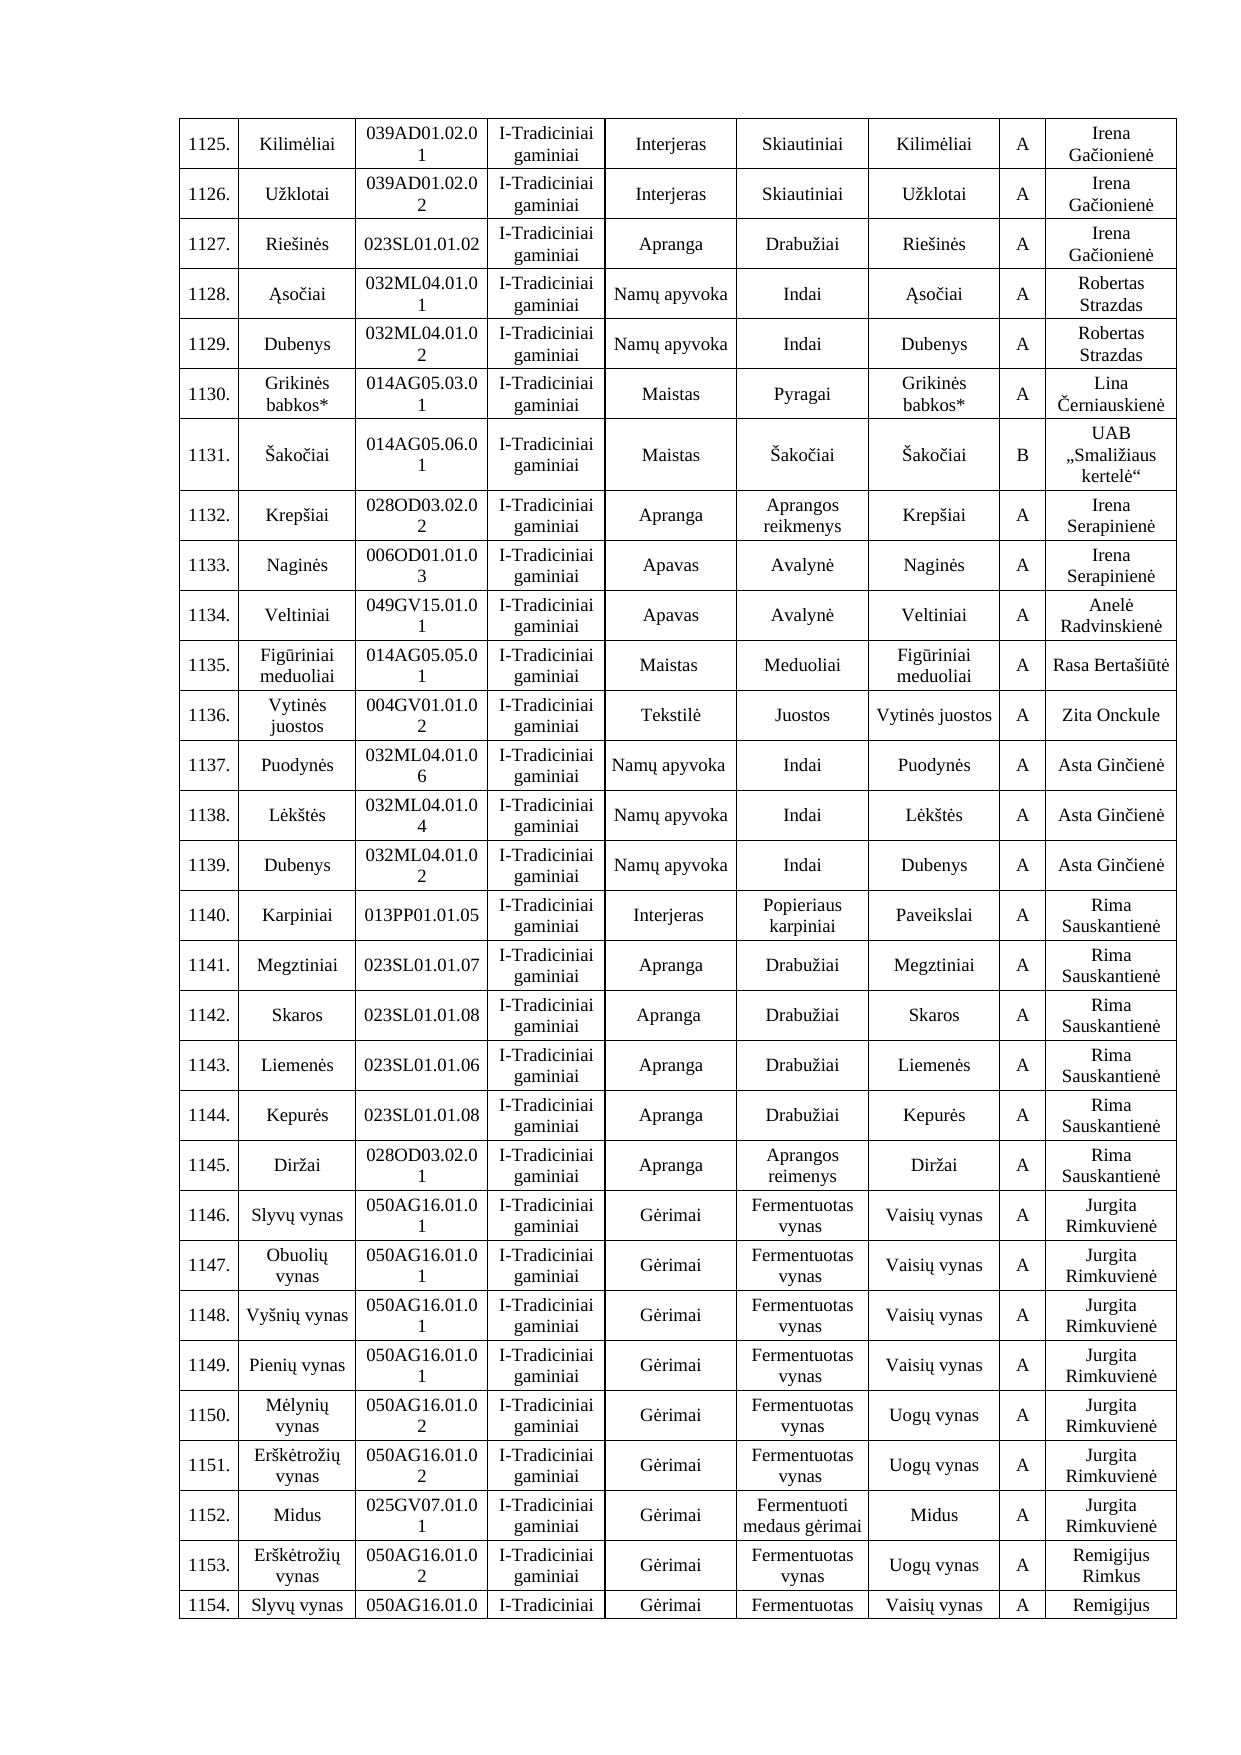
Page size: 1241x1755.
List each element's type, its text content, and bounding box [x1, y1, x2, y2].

table_cell Apranga [606, 1041, 736, 1090]
table_cell Tekstilė [606, 691, 736, 740]
table_cell 032ML04.01.01 [356, 269, 487, 318]
table_cell Asta Ginčienė [1046, 741, 1176, 790]
table_cell 1137. [180, 741, 238, 790]
table_cell Gėrimai [606, 1541, 736, 1590]
table_cell I-Tradiciniai gaminiai [488, 1291, 604, 1340]
table_cell I-Tradiciniai gaminiai [488, 169, 604, 218]
table_cell 1142. [180, 991, 238, 1040]
table_cell [175, 1590, 179, 1618]
table_cell Užklotai [239, 169, 355, 218]
table_cell Fermentuoti medaus gėrimai [737, 1491, 868, 1540]
table_cell Dubenys [869, 841, 999, 890]
table_cell Rima Sauskantienė [1046, 1041, 1176, 1090]
table_cell Uogų vynas [869, 1541, 999, 1590]
table_cell Asta Ginčienė [1046, 791, 1176, 840]
table_cell 050AG16.01.01 [356, 1341, 487, 1390]
table_cell Apranga [606, 991, 736, 1040]
table_cell Apranga [606, 1141, 736, 1190]
table_cell Lina Černiauskienė [1046, 369, 1176, 418]
table_cell [1177, 368, 1182, 418]
table_cell 039AD01.02.01 [356, 119, 487, 168]
table_cell [175, 268, 179, 318]
table_cell 050AG16.01.02 [356, 1441, 487, 1490]
table_cell A [1000, 991, 1045, 1040]
table_cell [175, 1190, 179, 1240]
table_cell Kepurės [239, 1091, 355, 1140]
table_cell [1177, 1590, 1182, 1618]
table_cell Megztiniai [869, 941, 999, 990]
table_cell I-Tradiciniai gaminiai [488, 119, 604, 168]
table_cell 032ML04.01.04 [356, 791, 487, 840]
table_cell 1148. [180, 1291, 238, 1340]
table_cell Fermentuotas vynas [737, 1441, 868, 1490]
table_cell Interjeras [606, 169, 736, 218]
table_cell I-Tradiciniai gaminiai [488, 891, 604, 940]
table_cell A [1000, 891, 1045, 940]
table_cell A [1000, 1291, 1045, 1340]
table_cell A [1000, 1041, 1045, 1090]
table_cell Užklotai [869, 169, 999, 218]
table_cell 032ML04.01.02 [356, 319, 487, 368]
table_cell Remigijus [1046, 1591, 1176, 1618]
table_cell A [1000, 491, 1045, 540]
table_cell Kilimėliai [239, 119, 355, 168]
table_cell I-Tradiciniai gaminiai [488, 941, 604, 990]
table_cell [175, 368, 179, 418]
table_cell Gėrimai [606, 1341, 736, 1390]
table_cell 1145. [180, 1141, 238, 1190]
table_cell A [1000, 1191, 1045, 1240]
table_cell [175, 168, 179, 218]
table_cell A [1000, 841, 1045, 890]
table_cell Figūriniai meduoliai [869, 641, 999, 690]
table_cell 1127. [180, 219, 238, 268]
table_cell [175, 1340, 179, 1390]
table_cell Slyvų vynas [239, 1591, 355, 1618]
table_cell I-Tradiciniai gaminiai [488, 1191, 604, 1240]
table_cell Vaisių vynas [869, 1591, 999, 1618]
table_cell [1177, 840, 1182, 890]
table_cell [175, 540, 179, 590]
table_cell Skaros [869, 991, 999, 1040]
table_cell [1177, 1040, 1182, 1090]
table_cell Fermentuotas vynas [737, 1541, 868, 1590]
table_cell A [1000, 369, 1045, 418]
table_cell 032ML04.01.02 [356, 841, 487, 890]
table_cell Jurgita Rimkuvienė [1046, 1191, 1176, 1240]
table_cell Vaisių vynas [869, 1191, 999, 1240]
table_cell Midus [869, 1491, 999, 1540]
table_cell A [1000, 269, 1045, 318]
table_cell Indai [737, 841, 868, 890]
table_cell [1177, 1340, 1182, 1390]
table_cell Erškėtrožių vynas [239, 1441, 355, 1490]
table_cell 1141. [180, 941, 238, 990]
table_cell Paveikslai [869, 891, 999, 940]
table_cell Mėlynių vynas [239, 1391, 355, 1440]
table_cell I-Tradiciniai gaminiai [488, 1341, 604, 1390]
table_cell I-Tradiciniai gaminiai [488, 1391, 604, 1440]
table_cell Kepurės [869, 1091, 999, 1140]
table_cell Fermentuotas vynas [737, 1191, 868, 1240]
table_cell Indai [737, 319, 868, 368]
table_cell A [1000, 541, 1045, 590]
table_cell 025GV07.01.01 [356, 1491, 487, 1540]
table_cell 1152. [180, 1491, 238, 1540]
table_cell Uogų vynas [869, 1441, 999, 1490]
table_cell Liemenės [869, 1041, 999, 1090]
table_cell [1177, 690, 1182, 740]
table_cell Slyvų vynas [239, 1191, 355, 1240]
table_cell UAB „Smaližiaus kertelė“ [1046, 419, 1176, 490]
table_cell 1136. [180, 691, 238, 740]
table_cell Popieriaus karpiniai [737, 891, 868, 940]
table_cell Juostos [737, 691, 868, 740]
table_cell Jurgita Rimkuvienė [1046, 1341, 1176, 1390]
table_cell Interjeras [606, 119, 736, 168]
table_cell [1177, 640, 1182, 690]
table_cell A [1000, 1391, 1045, 1440]
table_cell Namų apyvoka [606, 319, 736, 368]
table_cell Diržai [239, 1141, 355, 1190]
table_cell Rima Sauskantienė [1046, 1091, 1176, 1140]
table_cell [1177, 268, 1182, 318]
table_cell Krepšiai [869, 491, 999, 540]
table_cell Jurgita Rimkuvienė [1046, 1291, 1176, 1340]
table_cell 050AG16.01.0 [356, 1591, 487, 1618]
table_cell I-Tradiciniai gaminiai [488, 1491, 604, 1540]
table_cell [175, 890, 179, 940]
table_cell Rima Sauskantienė [1046, 1141, 1176, 1190]
table_cell Liemenės [239, 1041, 355, 1090]
table_cell Gėrimai [606, 1241, 736, 1290]
table_cell A [1000, 119, 1045, 168]
table_cell Gėrimai [606, 1291, 736, 1340]
table_cell Rima Sauskantienė [1046, 941, 1176, 990]
table_cell 1130. [180, 369, 238, 418]
table_cell Namų apyvoka [606, 791, 736, 840]
table_cell 1128. [180, 269, 238, 318]
table_cell Indai [737, 741, 868, 790]
table_cell 032ML04.01.06 [356, 741, 487, 790]
table_cell Gėrimai [606, 1191, 736, 1240]
table_cell Riešinės [239, 219, 355, 268]
table_cell I-Tradiciniai gaminiai [488, 691, 604, 740]
table_cell 023SL01.01.08 [356, 991, 487, 1040]
table_cell [1177, 790, 1182, 840]
table_cell [1177, 1390, 1182, 1440]
table_cell [175, 640, 179, 690]
table_cell 049GV15.01.01 [356, 591, 487, 640]
table_cell Vytinės juostos [869, 691, 999, 740]
table_cell Drabužiai [737, 219, 868, 268]
table_cell 1140. [180, 891, 238, 940]
table_cell Irena Gačionienė [1046, 219, 1176, 268]
table_cell Veltiniai [869, 591, 999, 640]
table_cell Namų apyvoka [606, 741, 736, 790]
table_cell Vyšnių vynas [239, 1291, 355, 1340]
table_cell [1177, 990, 1182, 1040]
table_cell [175, 790, 179, 840]
table_cell 028OD03.02.01 [356, 1141, 487, 1190]
table_cell Maistas [606, 369, 736, 418]
table_cell I-Tradiciniai gaminiai [488, 1441, 604, 1490]
table_cell [175, 1090, 179, 1140]
table_cell 1125. [180, 119, 238, 168]
table_cell Jurgita Rimkuvienė [1046, 1241, 1176, 1290]
table_cell Naginės [869, 541, 999, 590]
table_cell [175, 490, 179, 540]
table_cell Apavas [606, 541, 736, 590]
table_cell Avalynė [737, 591, 868, 640]
table_cell [1177, 1240, 1182, 1290]
table_cell [1177, 940, 1182, 990]
table_cell Robertas Strazdas [1046, 319, 1176, 368]
table_cell [175, 418, 179, 490]
table_cell Erškėtrožių vynas [239, 1541, 355, 1590]
table_cell Rima Sauskantienė [1046, 991, 1176, 1040]
table_cell [175, 1440, 179, 1490]
table_cell I-Tradiciniai gaminiai [488, 319, 604, 368]
table_cell Irena Gačionienė [1046, 169, 1176, 218]
table_cell A [1000, 1441, 1045, 1490]
table_cell Fermentuotas vynas [737, 1241, 868, 1290]
table_cell Zita Onckule [1046, 691, 1176, 740]
table_cell Maistas [606, 419, 736, 490]
table_cell A [1000, 791, 1045, 840]
table_cell Aprangos reimenys [737, 1141, 868, 1190]
table_cell [1177, 118, 1182, 168]
table_cell [175, 940, 179, 990]
table_cell [1177, 1540, 1182, 1590]
table_cell 1138. [180, 791, 238, 840]
table_cell [175, 590, 179, 640]
table_cell [1177, 1090, 1182, 1140]
table_cell Apavas [606, 591, 736, 640]
table_cell 1134. [180, 591, 238, 640]
table_cell Rasa Bertašiūtė [1046, 641, 1176, 690]
table_cell Maistas [606, 641, 736, 690]
table_cell [1177, 218, 1182, 268]
table_cell Vaisių vynas [869, 1241, 999, 1290]
table_cell [175, 1040, 179, 1090]
table_cell A [1000, 941, 1045, 990]
table_cell [1177, 1140, 1182, 1190]
table_cell [175, 1540, 179, 1590]
table_cell I-Tradiciniai gaminiai [488, 641, 604, 690]
table_cell 013PP01.01.05 [356, 891, 487, 940]
table_cell 1147. [180, 1241, 238, 1290]
table_cell 050AG16.01.01 [356, 1191, 487, 1240]
table_cell [1177, 1440, 1182, 1490]
table_cell Fermentuotas vynas [737, 1391, 868, 1440]
table_cell Gėrimai [606, 1591, 736, 1618]
table_cell Jurgita Rimkuvienė [1046, 1391, 1176, 1440]
table_cell Fermentuotas vynas [737, 1341, 868, 1390]
table_cell I-Tradiciniai gaminiai [488, 841, 604, 890]
table_cell [1177, 168, 1182, 218]
table_cell Gėrimai [606, 1491, 736, 1540]
table_cell Rima Sauskantienė [1046, 891, 1176, 940]
table_cell 023SL01.01.06 [356, 1041, 487, 1090]
table_cell [175, 840, 179, 890]
table_cell I-Tradiciniai gaminiai [488, 1091, 604, 1140]
table_cell 1135. [180, 641, 238, 690]
table_cell Skaros [239, 991, 355, 1040]
table_cell Fermentuotas vynas [737, 1291, 868, 1340]
table_cell Jurgita Rimkuvienė [1046, 1491, 1176, 1540]
table_cell Drabužiai [737, 941, 868, 990]
table_cell A [1000, 1341, 1045, 1390]
table_cell A [1000, 641, 1045, 690]
table_cell Apranga [606, 941, 736, 990]
table_cell [1177, 890, 1182, 940]
table_cell 014AG05.06.01 [356, 419, 487, 490]
table_cell [175, 740, 179, 790]
table_cell Kilimėliai [869, 119, 999, 168]
table_cell Irena Serapinienė [1046, 491, 1176, 540]
table_cell Anelė Radvinskienė [1046, 591, 1176, 640]
table_cell [1177, 590, 1182, 640]
table_cell [175, 1140, 179, 1190]
table_cell [175, 218, 179, 268]
table_cell [175, 118, 179, 168]
table_cell Indai [737, 791, 868, 840]
table_cell Irena Gačionienė [1046, 119, 1176, 168]
table_cell Remigijus Rimkus [1046, 1541, 1176, 1590]
table_cell Megztiniai [239, 941, 355, 990]
table_cell [1177, 1490, 1182, 1540]
table_cell A [1000, 591, 1045, 640]
table_cell Puodynės [869, 741, 999, 790]
table_cell Interjeras [606, 891, 736, 940]
table_cell A [1000, 691, 1045, 740]
table_cell I-Tradiciniai gaminiai [488, 269, 604, 318]
table_cell Lėkštės [239, 791, 355, 840]
table_cell 1153. [180, 1541, 238, 1590]
table_cell Namų apyvoka [606, 269, 736, 318]
table_cell 014AG05.03.01 [356, 369, 487, 418]
table_cell Pyragai [737, 369, 868, 418]
table_cell 1149. [180, 1341, 238, 1390]
table_cell Dubenys [239, 319, 355, 368]
table_cell Meduoliai [737, 641, 868, 690]
table_cell 1131. [180, 419, 238, 490]
table_cell A [1000, 1491, 1045, 1540]
table_cell 1146. [180, 1191, 238, 1240]
table_cell Irena Serapinienė [1046, 541, 1176, 590]
table_cell [1177, 318, 1182, 368]
table_cell Skiautiniai [737, 169, 868, 218]
table_cell I-Tradiciniai gaminiai [488, 591, 604, 640]
table_cell I-Tradiciniai gaminiai [488, 991, 604, 1040]
table_cell Namų apyvoka [606, 841, 736, 890]
table_cell A [1000, 1241, 1045, 1290]
table_cell 028OD03.02.02 [356, 491, 487, 540]
table_cell Fermentuotas [737, 1591, 868, 1618]
table_cell [1177, 740, 1182, 790]
table_cell A [1000, 1591, 1045, 1618]
table_cell Midus [239, 1491, 355, 1540]
table_cell 004GV01.01.02 [356, 691, 487, 740]
table_cell [1177, 1190, 1182, 1240]
table_cell I-Tradiciniai gaminiai [488, 1141, 604, 1190]
table_cell Uogų vynas [869, 1391, 999, 1440]
table_cell I-Tradiciniai gaminiai [488, 1241, 604, 1290]
table_cell Vytinės juostos [239, 691, 355, 740]
table_cell A [1000, 219, 1045, 268]
table_cell Šakočiai [869, 419, 999, 490]
table_cell I-Tradiciniai gaminiai [488, 1541, 604, 1590]
table_cell [175, 318, 179, 368]
table_cell Apranga [606, 219, 736, 268]
table_cell B [1000, 419, 1045, 490]
table_cell 1126. [180, 169, 238, 218]
table_cell Indai [737, 269, 868, 318]
table_cell 023SL01.01.02 [356, 219, 487, 268]
table_cell 1143. [180, 1041, 238, 1090]
table_cell 014AG05.05.01 [356, 641, 487, 690]
table_cell Šakočiai [239, 419, 355, 490]
table_cell A [1000, 1141, 1045, 1190]
table_cell [175, 1390, 179, 1440]
table_cell Diržai [869, 1141, 999, 1190]
table_cell I-Tradiciniai gaminiai [488, 541, 604, 590]
table_cell Robertas Strazdas [1046, 269, 1176, 318]
table_cell [175, 1240, 179, 1290]
table_cell 1150. [180, 1391, 238, 1440]
table_cell [175, 1490, 179, 1540]
table_cell Apranga [606, 491, 736, 540]
table_cell 1129. [180, 319, 238, 368]
table_cell I-Tradiciniai gaminiai [488, 369, 604, 418]
table_cell Karpiniai [239, 891, 355, 940]
table_cell I-Tradiciniai gaminiai [488, 219, 604, 268]
table_cell 023SL01.01.08 [356, 1091, 487, 1140]
table_cell 1132. [180, 491, 238, 540]
table_cell 006OD01.01.03 [356, 541, 487, 590]
table_cell Dubenys [239, 841, 355, 890]
table_cell Jurgita Rimkuvienė [1046, 1441, 1176, 1490]
table_cell Naginės [239, 541, 355, 590]
table_cell Puodynės [239, 741, 355, 790]
table_cell [1177, 490, 1182, 540]
table_cell Gėrimai [606, 1441, 736, 1490]
table_cell Krepšiai [239, 491, 355, 540]
table_cell Avalynė [737, 541, 868, 590]
table_cell I-Tradiciniai [488, 1591, 604, 1618]
table_cell Gėrimai [606, 1391, 736, 1440]
table_cell 050AG16.01.02 [356, 1541, 487, 1590]
table_cell Veltiniai [239, 591, 355, 640]
table_cell 023SL01.01.07 [356, 941, 487, 990]
table_cell 1151. [180, 1441, 238, 1490]
table_cell [1177, 418, 1182, 490]
table_cell Grikinės babkos* [239, 369, 355, 418]
table_cell 1154. [180, 1591, 238, 1618]
table_cell 1139. [180, 841, 238, 890]
table_cell Vaisių vynas [869, 1341, 999, 1390]
table_cell Apranga [606, 1091, 736, 1140]
table_cell Skiautiniai [737, 119, 868, 168]
table_cell I-Tradiciniai gaminiai [488, 791, 604, 840]
table_cell [175, 990, 179, 1040]
table_cell A [1000, 169, 1045, 218]
table_cell Vaisių vynas [869, 1291, 999, 1340]
table_cell [175, 1290, 179, 1340]
table_cell 050AG16.01.01 [356, 1291, 487, 1340]
table_cell Aprangos reikmenys [737, 491, 868, 540]
table_cell Ąsočiai [239, 269, 355, 318]
table_cell 039AD01.02.02 [356, 169, 487, 218]
table_cell A [1000, 1541, 1045, 1590]
table_cell I-Tradiciniai gaminiai [488, 1041, 604, 1090]
table_cell A [1000, 741, 1045, 790]
table_cell Drabužiai [737, 991, 868, 1040]
table_cell A [1000, 319, 1045, 368]
table_cell Figūriniai meduoliai [239, 641, 355, 690]
table_cell [1177, 540, 1182, 590]
table_cell [1177, 1290, 1182, 1340]
table_cell Ąsočiai [869, 269, 999, 318]
table_cell 1133. [180, 541, 238, 590]
table_cell Lėkštės [869, 791, 999, 840]
table_cell 1144. [180, 1091, 238, 1140]
table_cell I-Tradiciniai gaminiai [488, 741, 604, 790]
table_cell Asta Ginčienė [1046, 841, 1176, 890]
table_cell I-Tradiciniai gaminiai [488, 491, 604, 540]
table_cell Šakočiai [737, 419, 868, 490]
table_cell Drabužiai [737, 1041, 868, 1090]
table_cell [175, 690, 179, 740]
table_cell Dubenys [869, 319, 999, 368]
table_cell Drabužiai [737, 1091, 868, 1140]
table_cell Grikinės babkos* [869, 369, 999, 418]
table_cell Pienių vynas [239, 1341, 355, 1390]
table_cell I-Tradiciniai gaminiai [488, 419, 604, 490]
table_cell Obuolių vynas [239, 1241, 355, 1290]
table_cell Riešinės [869, 219, 999, 268]
table_cell 050AG16.01.02 [356, 1391, 487, 1440]
table_cell A [1000, 1091, 1045, 1140]
table_cell 050AG16.01.01 [356, 1241, 487, 1290]
